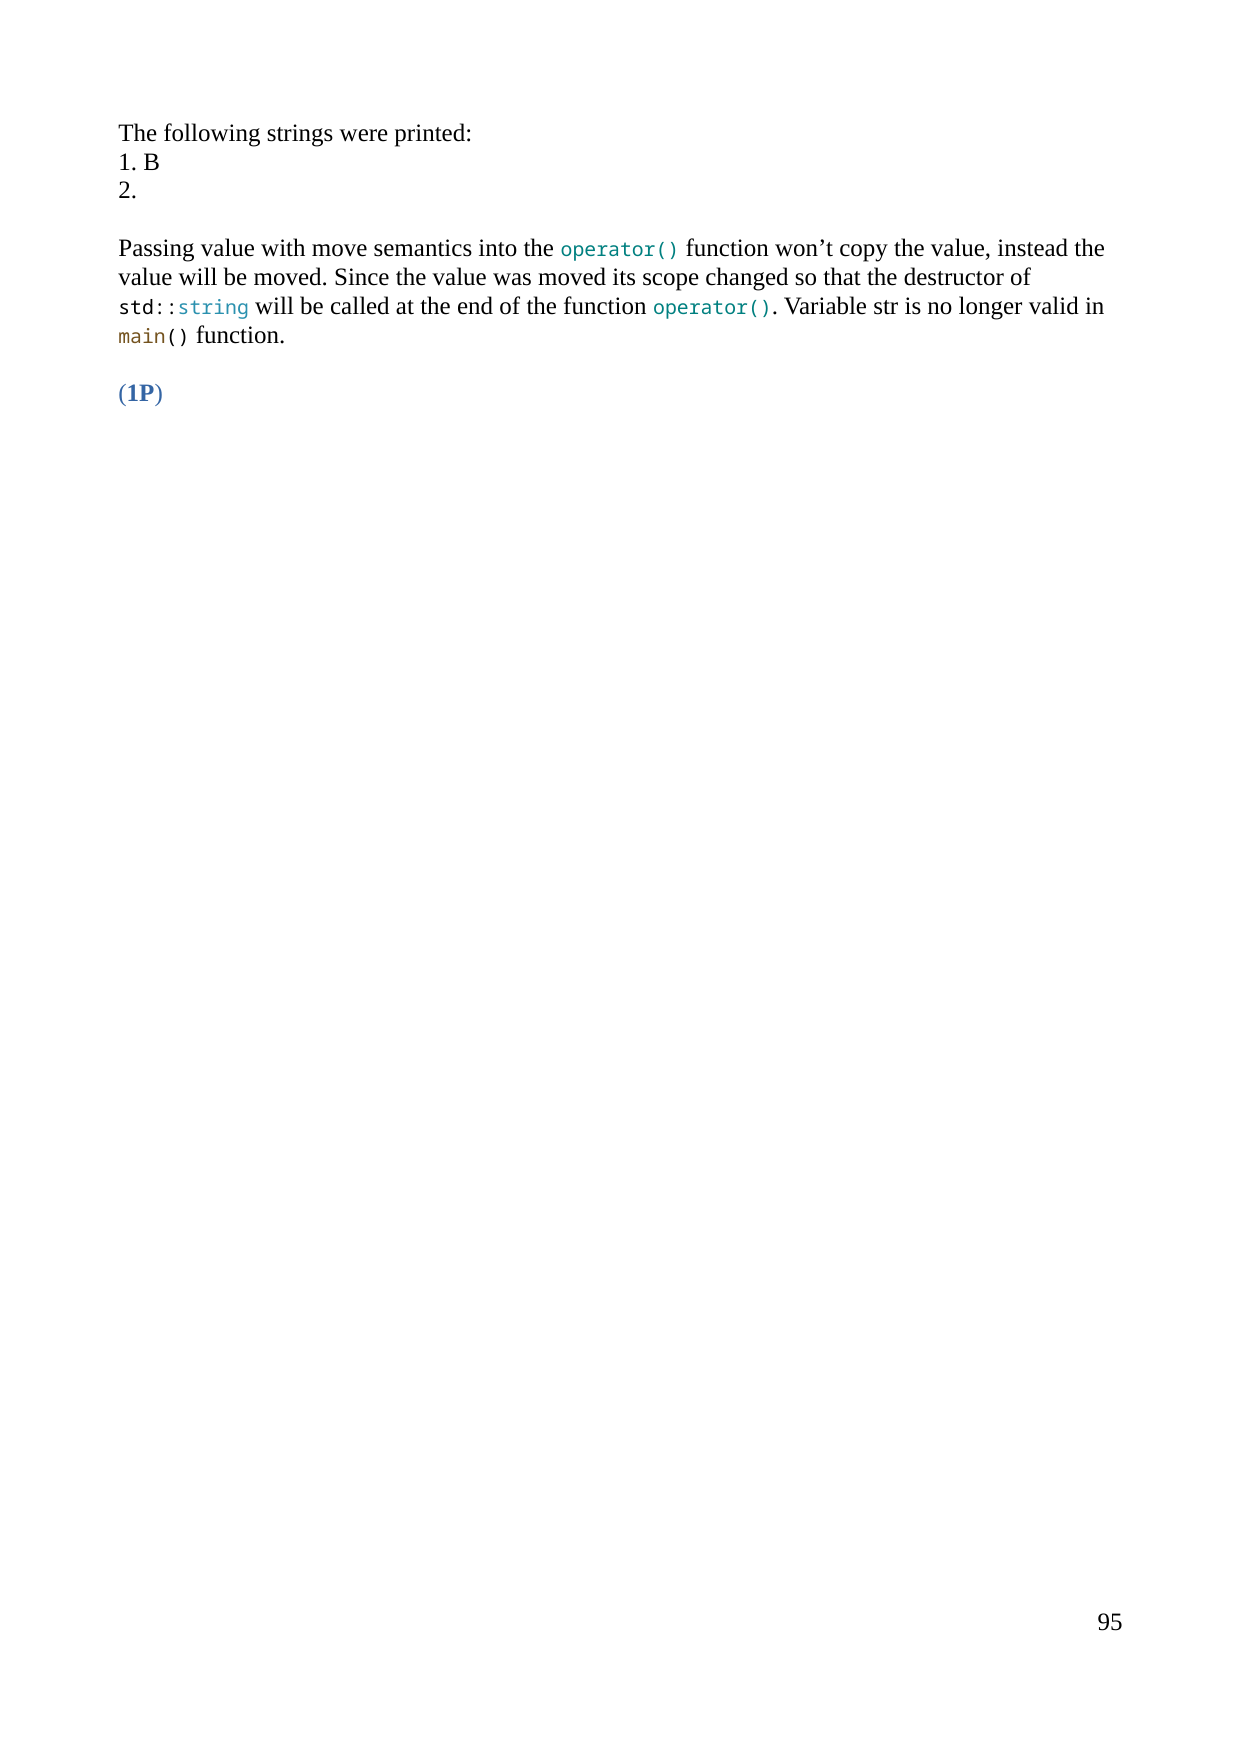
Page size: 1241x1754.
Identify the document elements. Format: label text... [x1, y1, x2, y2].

text The following strings were printed: 1. B 2. Passing value with move semantics into the operator() function won’t copy the value, instead the value will be moved. Since the value was moved its scope changed so that the destructor of std::string will be called at the end of the function operator(). Variable str is no longer valid in main() function. (1P) [118, 118, 1122, 407]
